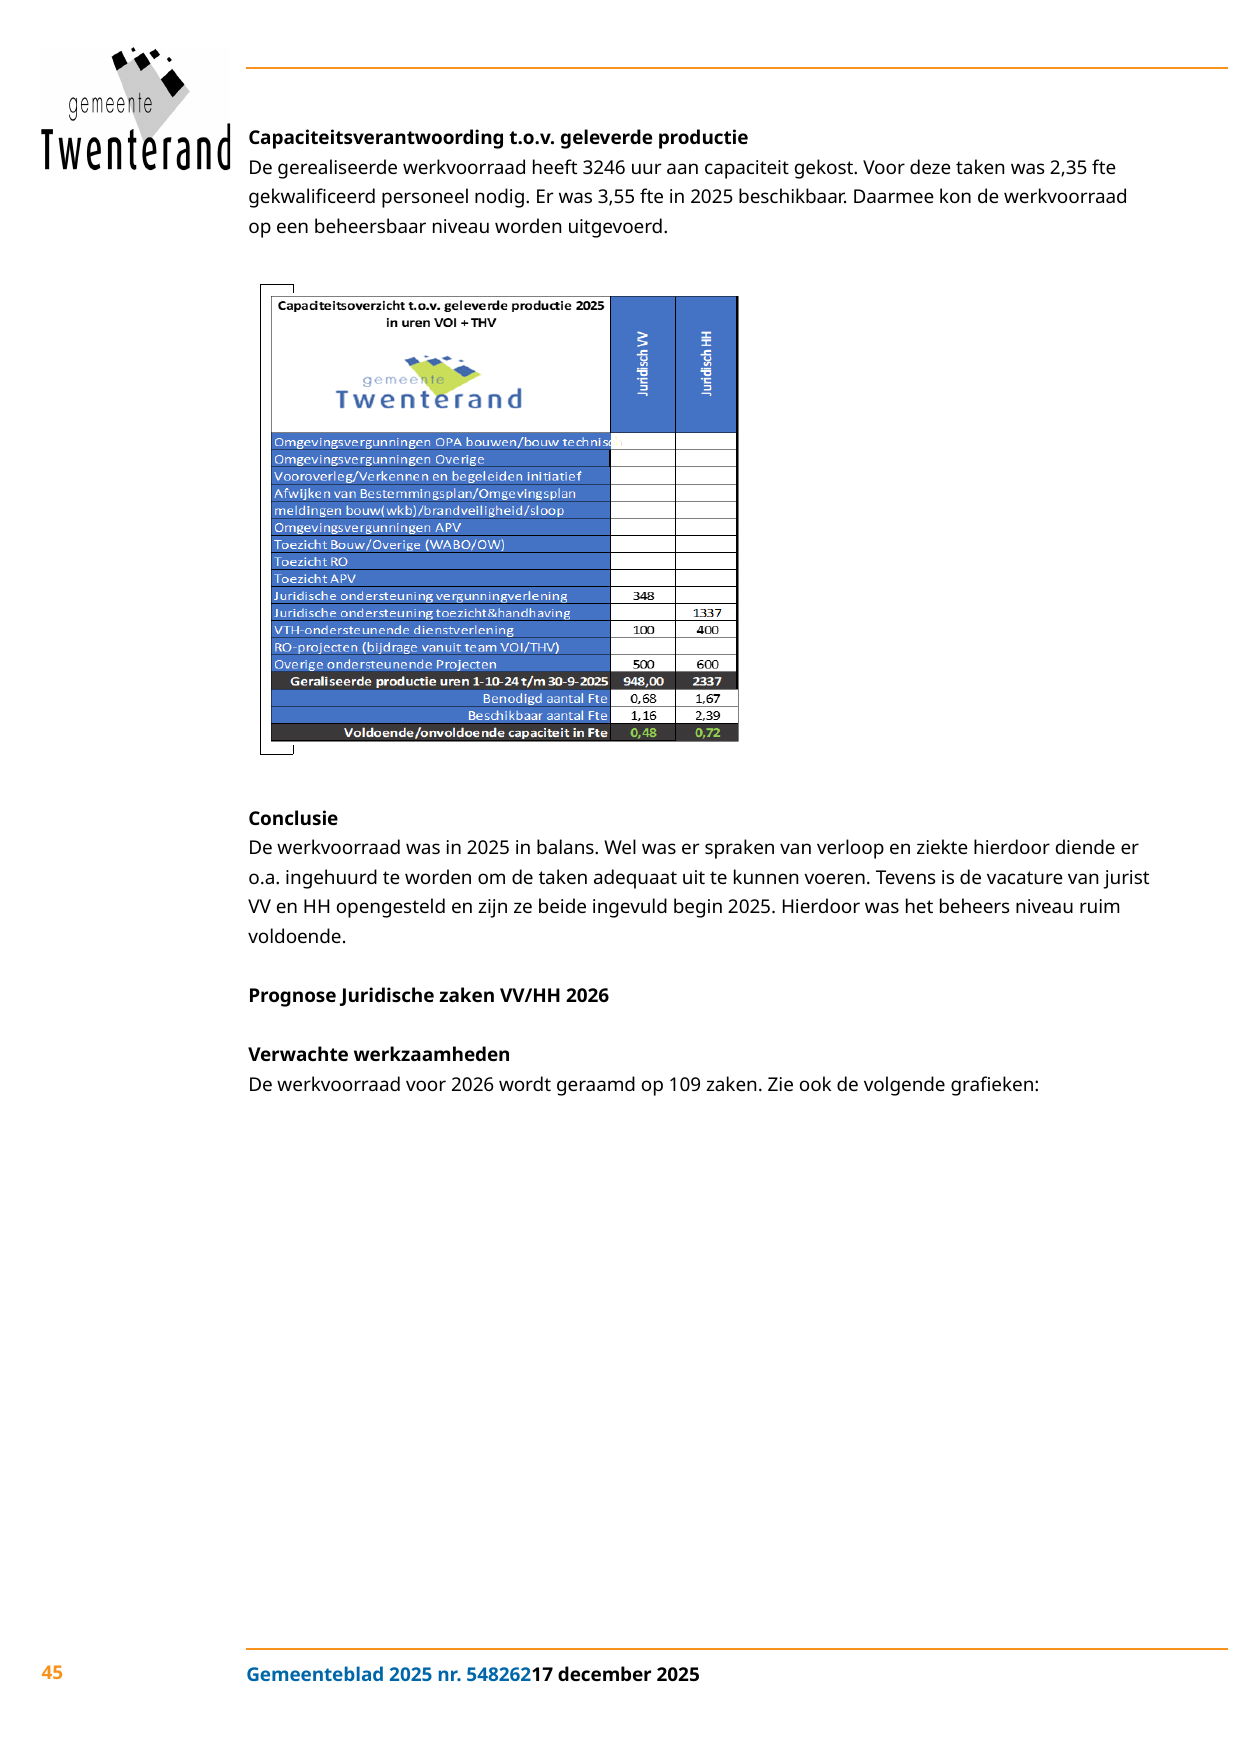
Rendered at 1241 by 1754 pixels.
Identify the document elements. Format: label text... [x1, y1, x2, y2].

text Verwachte werkzaamheden [248, 1041, 1152, 1067]
text Conclusie [248, 805, 1152, 831]
text De werkvoorraad voor 2026 wordt geraamd op 109 zaken. Zie ook de volgende grafieken: [248, 1071, 1152, 1097]
text De werkvoorraad was in 2025 in balans. Wel was er spraken van verloop en ziekte hierdoor diende er o.a. ingehuurd te worden om de taken adequaat uit te kunnen voeren. Tevens is de vacature van jurist VV en HH opengesteld en zijn ze beide ingevuld begin 2025. Hierdoor was het beheers niveau ruim voldoende. [248, 834, 1152, 949]
text De gerealiseerde werkvoorraad heeft 3246 uur aan capaciteit gekost. Voor deze taken was 2,35 fte gekwalificeerd personeel nodig. Er was 3,55 fte in 2025 beschikbaar. Daarmee kon de werkvoorraad op een beheersbaar niveau worden uitgevoerd. [248, 154, 1152, 239]
picture [41, 47, 231, 172]
text Capaciteitsverantwoording t.o.v. geleverde productie [248, 124, 1152, 150]
text Prognose Juridische zaken VV/HH 2026 [248, 982, 1152, 1008]
picture [268, 293, 742, 745]
